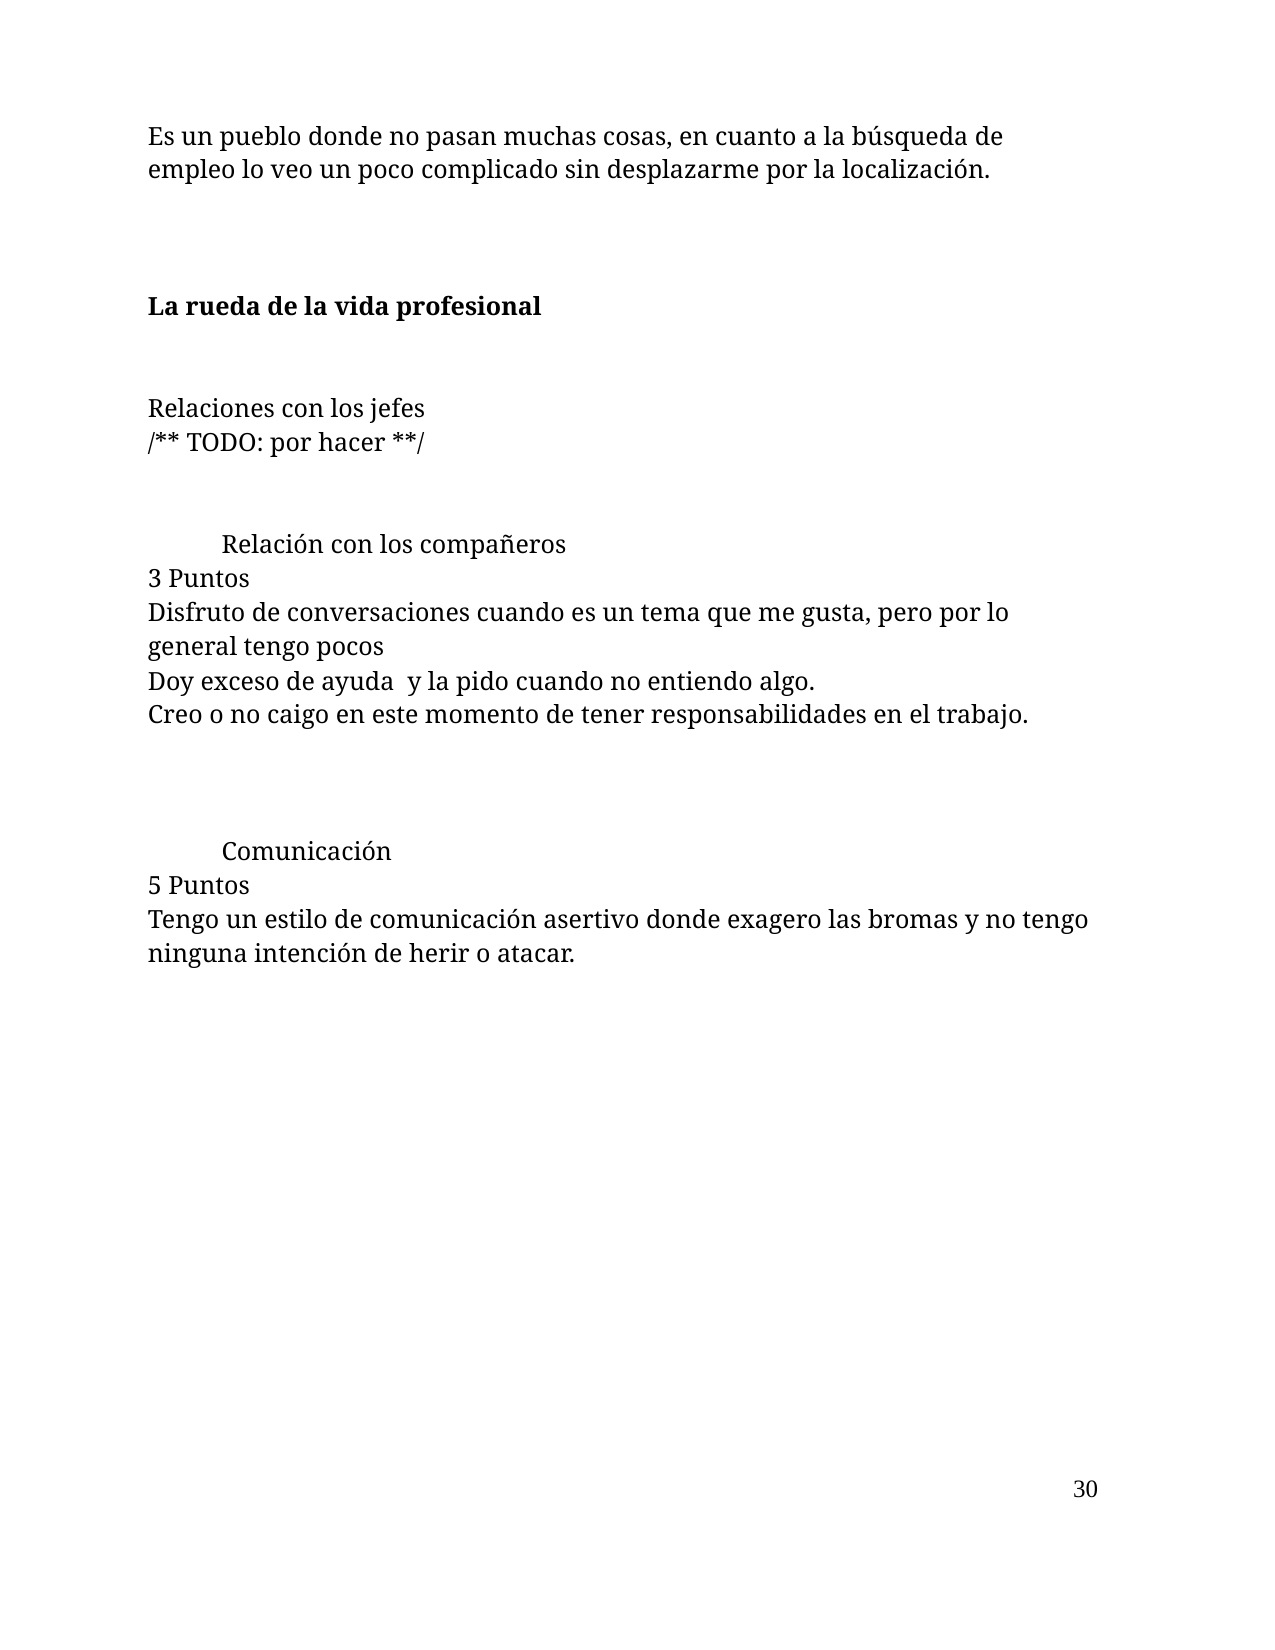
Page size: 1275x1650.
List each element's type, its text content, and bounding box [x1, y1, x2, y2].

text Creo o no caigo en este momento de tener responsabilidades en el trabajo. [148, 697, 1098, 731]
text La rueda de la vida profesional [148, 288, 1098, 322]
text Comunicación [148, 833, 1098, 867]
text Doy exceso de ayuda y la pido cuando no entiendo algo. [148, 663, 1098, 697]
text 5 Puntos [148, 867, 1098, 902]
text Disfruto de conversaciones cuando es un tema que me gusta, pero por lo general tengo pocos [148, 595, 1098, 663]
text 3 Puntos [148, 561, 1098, 595]
text Tengo un estilo de comunicación asertivo donde exagero las bromas y no tengo ninguna intención de herir o atacar. [148, 902, 1098, 970]
text Es un pueblo donde no pasan muchas cosas, en cuanto a la búsqueda de empleo lo veo un poco complicado sin desplazarme por la localización. [148, 118, 1098, 186]
text Relación con los compañeros [148, 527, 1098, 561]
text /** TODO: por hacer **/ [148, 425, 1098, 459]
text Relaciones con los jefes [148, 391, 1098, 425]
